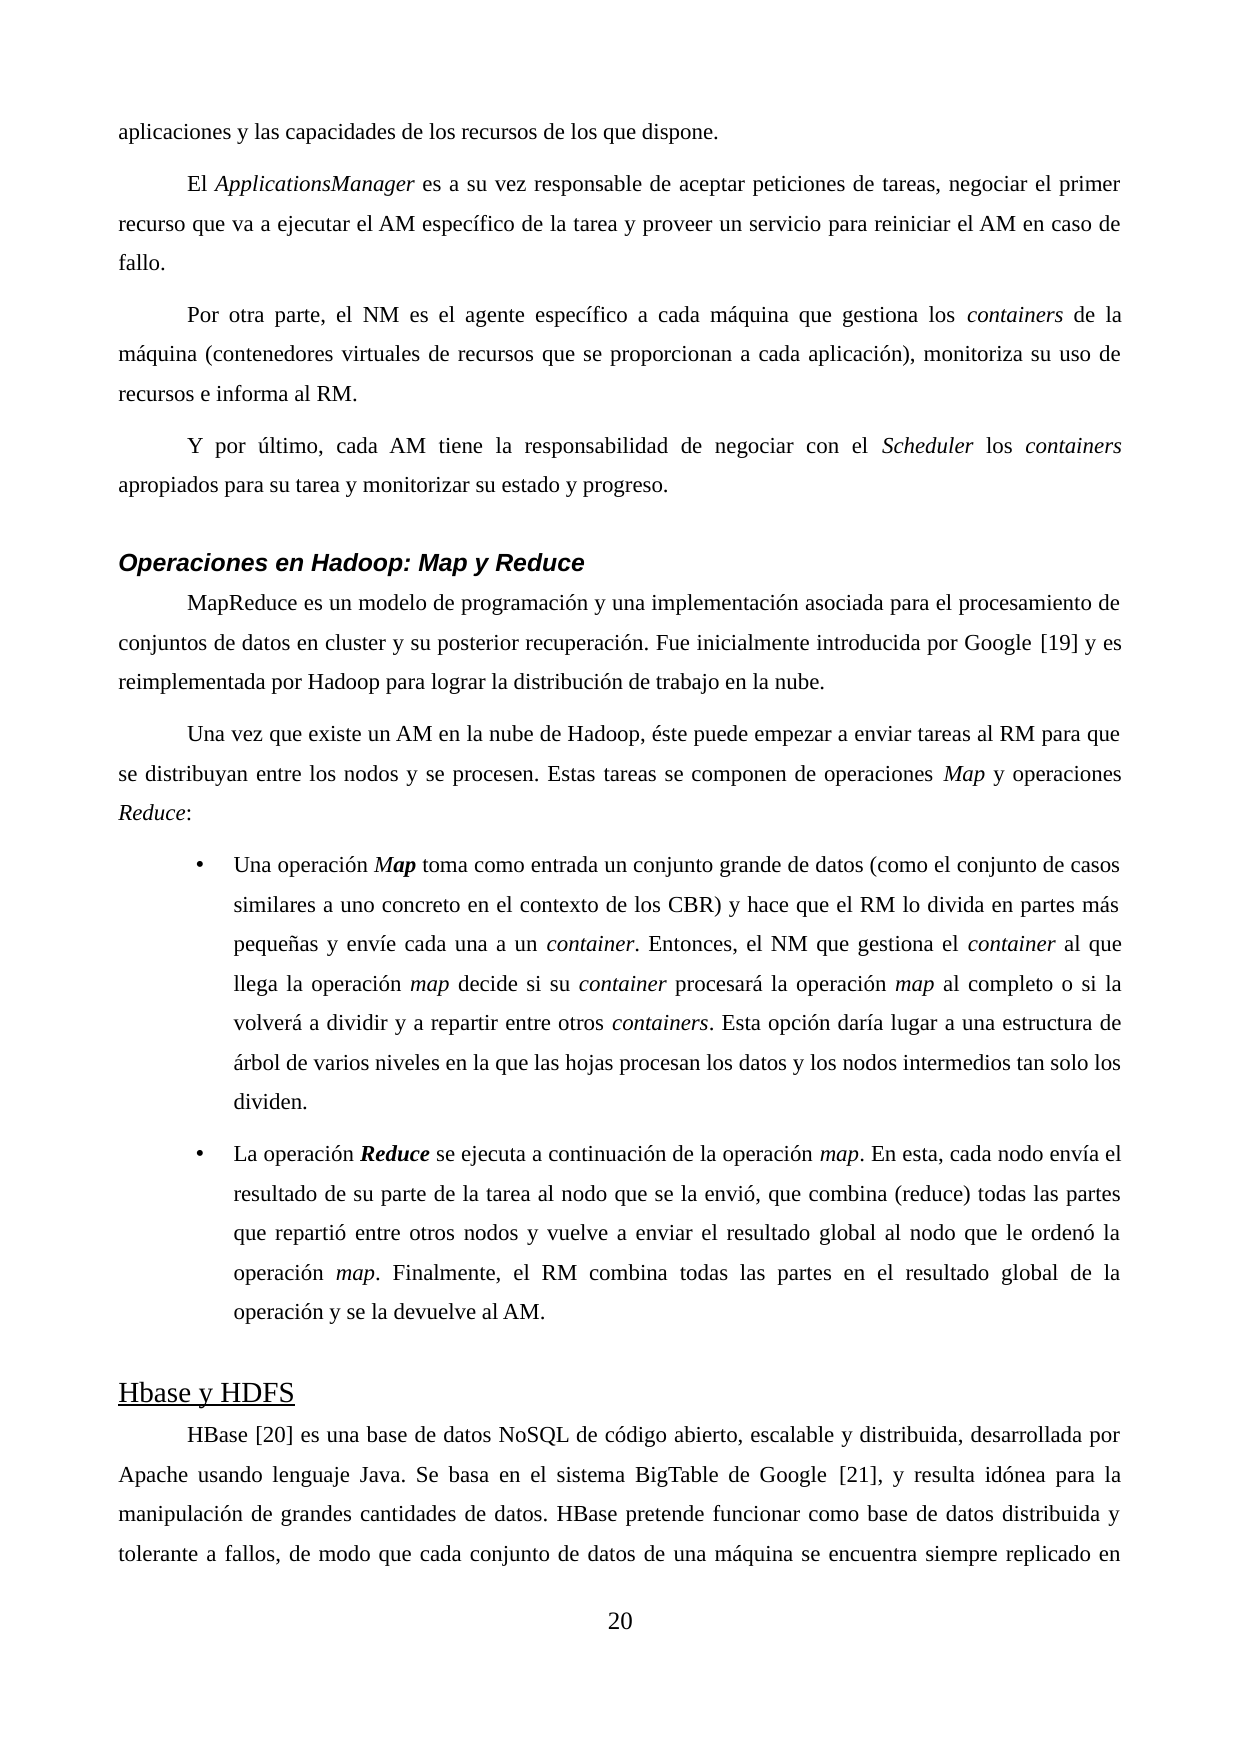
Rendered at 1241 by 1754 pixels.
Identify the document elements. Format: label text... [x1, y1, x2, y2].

subtitle Hbase y HDFS [118, 1375, 1122, 1409]
text HBase [20] es una base de datos NoSQL de código abierto, escalable y distribuida, desarrollada por Apache usando lenguaje Java. Se basa en el sistema BigTable de Google [21], y resulta idónea para la manipulación de grandes cantidades de datos. HBase pretende funcionar como base de datos distribuida y tolerante a fallos, de modo que cada conjunto de datos de una máquina se encuentra siempre replicado en [118, 1421, 1122, 1566]
text Y por último, cada AM tiene la responsabilidad de negociar con el Scheduler los containers apropiados para su tarea y monitorizar su estado y progreso. [118, 432, 1122, 498]
list Una operación Map toma como entrada un conjunto grande de datos (como el conjunto de casos similares a uno concreto en el contexto de los CBR) y hace que el RM lo divida en partes más pequeñas y envíe cada una a un container. Entonces, el NM que gestiona el container al que llega la operación map decide si su container procesará la operación map al completo o si la volverá a dividir y a repartir entre otros containers. Esta opción daría lugar a una estructura de árbol de varios niveles en la que las hojas procesan los datos y los nodos intermedios tan solo los dividen. [196, 851, 1122, 1114]
text aplicaciones y las capacidades de los recursos de los que dispone. [118, 118, 1122, 144]
subtitle Operaciones en Hadoop: Map y Reduce [118, 548, 1122, 577]
text El ApplicationsManager es a su vez responsable de aceptar peticiones de tareas, negociar el primer recurso que va a ejecutar el AM específico de la tarea y proveer un servicio para reiniciar el AM en caso de fallo. [118, 170, 1122, 275]
text Una vez que existe un AM en la nube de Hadoop, éste puede empezar a enviar tareas al RM para que se distribuyan entre los nodos y se procesen. Estas tareas se componen de operaciones Map y operaciones Reduce: [118, 720, 1122, 826]
list La operación Reduce se ejecuta a continuación de la operación map. En esta, cada nodo envía el resultado de su parte de la tarea al nodo que se la envió, que combina (reduce) todas las partes que repartió entre otros nodos y vuelve a enviar el resultado global al nodo que le ordenó la operación map. Finalmente, el RM combina todas las partes en el resultado global de la operación y se la devuelve al AM. [196, 1140, 1122, 1324]
text MapReduce es un modelo de programación y una implementación asociada para el procesamiento de conjuntos de datos en cluster y su posterior recuperación. Fue inicialmente introducida por Google [19] y es reimplementada por Hadoop para lograr la distribución de trabajo en la nube. [118, 589, 1122, 695]
text Por otra parte, el NM es el agente específico a cada máquina que gestiona los containers de la máquina (contenedores virtuales de recursos que se proporcionan a cada aplicación), monitoriza su uso de recursos e informa al RM. [118, 301, 1122, 406]
